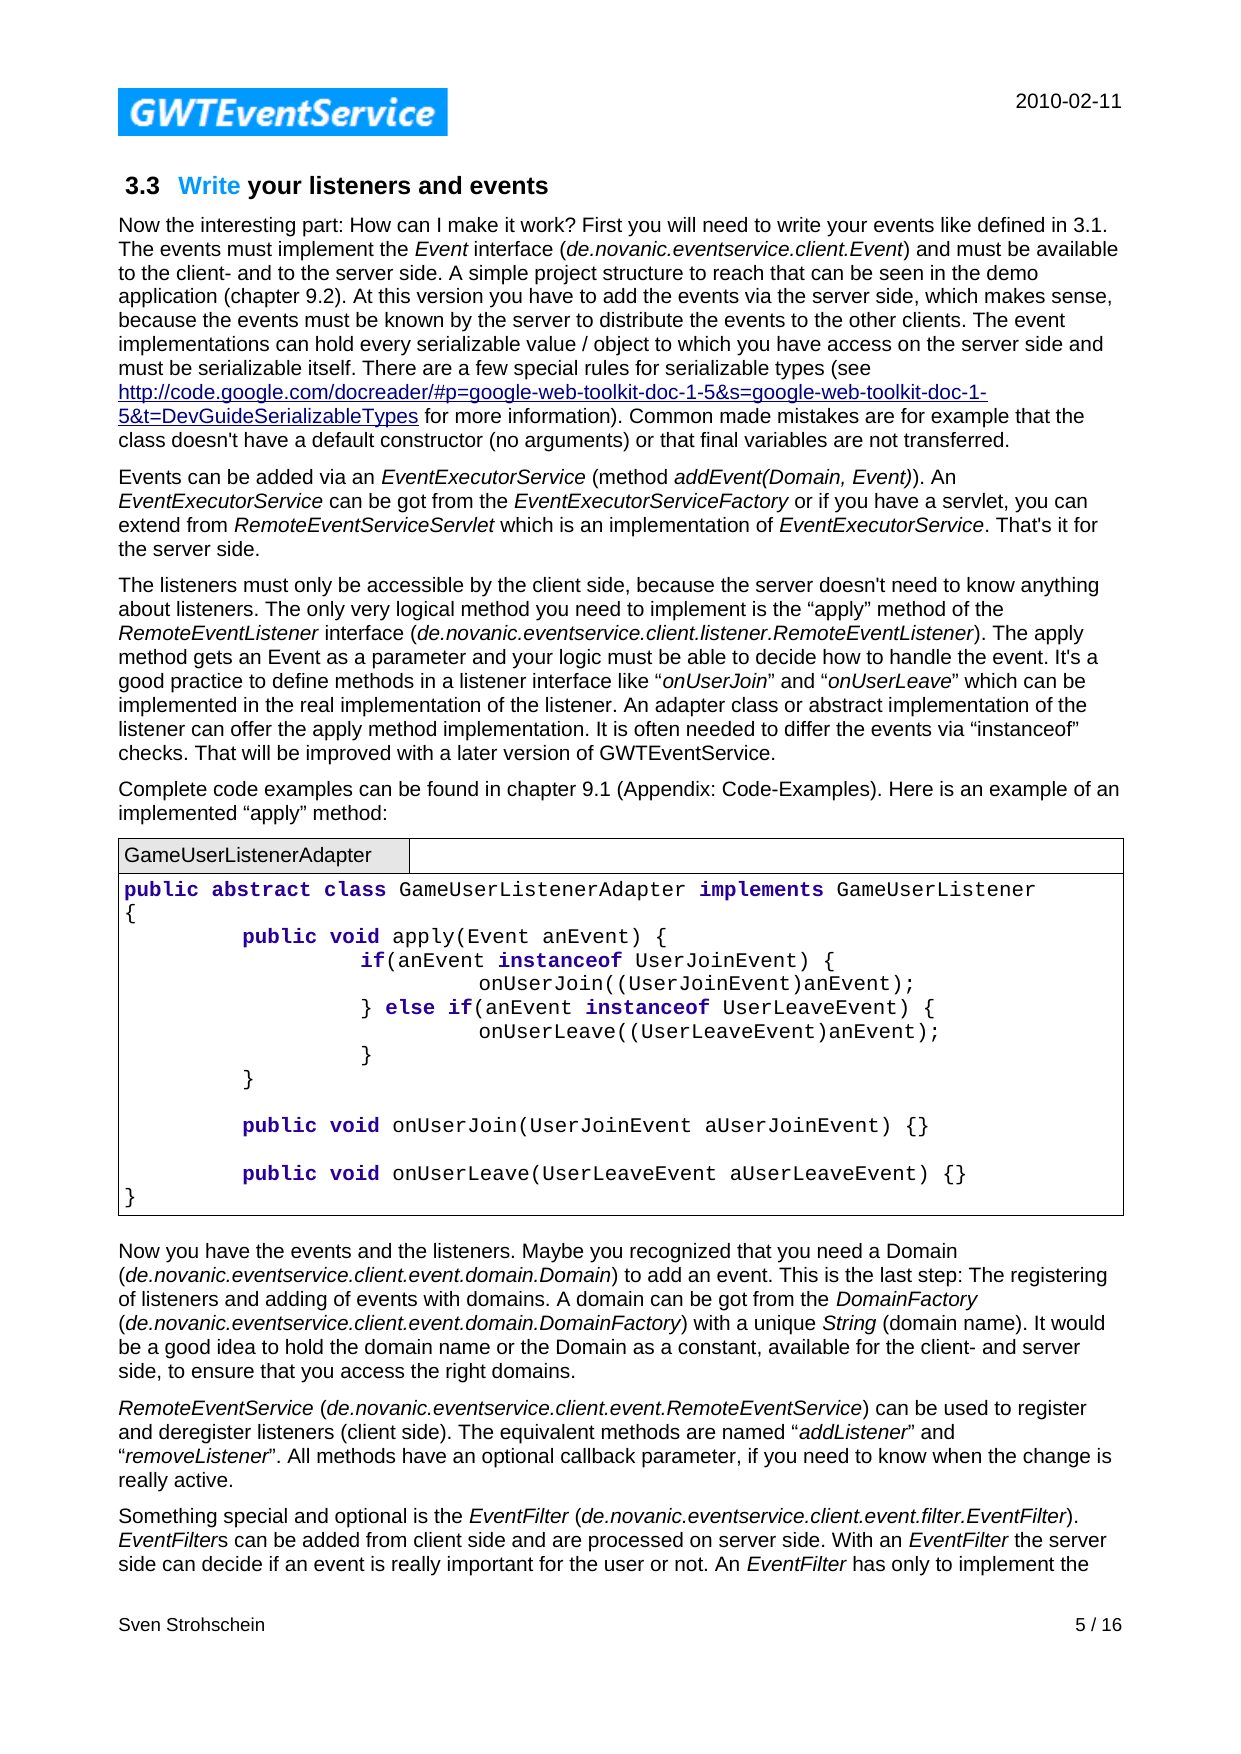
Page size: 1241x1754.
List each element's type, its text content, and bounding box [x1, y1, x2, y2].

table_cell public abstract class GameUserListenerAdapter implements GameUserListener { public void apply(Event anEvent) { if(anEvent instanceof UserJoinEvent) { onUserJoin((UserJoinEvent)anEvent); } else if(anEvent instanceof UserLeaveEvent) { onUserLeave((UserLeaveEvent)anEvent); } } public void onUserJoin(UserJoinEvent aUserJoinEvent) {} public void onUserLeave(UserLeaveEvent aUserLeaveEvent) {} } [119, 874, 1123, 1215]
text Something special and optional is the EventFilter (de.novanic.eventservice.client.event.filter.EventFilter). EventFilters can be added from client side and are processed on server side. With an EventFilter the server side can decide if an event is really important for the user or not. An EventFilter has only to implement the [118, 1504, 1122, 1576]
text Events can be added via an EventExecutorService (method addEvent(Domain, Event)). An EventExecutorService can be got from the EventExecutorServiceFactory or if you have a servlet, you can extend from RemoteEventServiceServlet which is an implementation of EventExecutorService. That's it for the server side. [118, 464, 1122, 560]
text RemoteEventService (de.novanic.eventservice.client.event.RemoteEventService) can be used to register and deregister listeners (client side). The equivalent methods are named “addListener” and “removeListener”. All methods have an optional callback parameter, if you need to know when the change is really active. [118, 1396, 1122, 1491]
text The listeners must only be accessible by the client side, because the server doesn't need to know anything about listeners. The only very logical method you need to implement is the “apply” method of the RemoteEventListener interface (de.novanic.eventservice.client.listener.RemoteEventListener). The apply method gets an Event as a parameter and your logic must be able to decide how to handle the event. It's a good practice to define methods in a listener interface like “onUserJoin” and “onUserLeave” which can be implemented in the real implementation of the listener. An adapter class or abstract implementation of the listener can offer the apply method implementation. It is often needed to differ the events via “instanceof” checks. That will be improved with a later version of GWTEventService. [118, 573, 1122, 764]
table_header [410, 839, 1123, 873]
subtitle Write your listeners and events [118, 171, 1122, 200]
text Complete code examples can be found in chapter 9.1 (Appendix: Code-Examples). Here is an example of an implemented “apply” method: [118, 777, 1122, 825]
picture [118, 88, 448, 136]
text Now you have the events and the listeners. Maybe you recognized that you need a Domain (de.novanic.eventservice.client.event.domain.Domain) to add an event. This is the last step: The registering of listeners and adding of events with domains. A domain can be got from the DomainFactory (de.novanic.eventservice.client.event.domain.DomainFactory) with a unique String (domain name). It would be a good idea to hold the domain name or the Domain as a constant, available for the client- and server side, to ensure that you access the right domains. [118, 1239, 1122, 1383]
text Now the interesting part: How can I make it work? First you will need to write your events like defined in 3.1. The events must implement the Event interface (de.novanic.eventservice.client.Event) and must be available to the client- and to the server side. A simple project structure to reach that can be seen in the demo application (chapter 9.2). At this version you have to add the events via the server side, which makes sense, because the events must be known by the server to distribute the events to the other clients. The event implementations can hold every serializable value / object to which you have access on the server side and must be serializable itself. There are a few special rules for serializable types (see http://code.google.com/docreader/#p=google-web-toolkit-doc-1-5&s=google-web-toolkit-doc-1-5&t=DevGuideSerializableTypes for more information). Common made mistakes are for example that the class doesn't have a default constructor (no arguments) or that final variables are not transferred. [118, 212, 1122, 452]
table_header GameUserListenerAdapter [119, 839, 409, 873]
